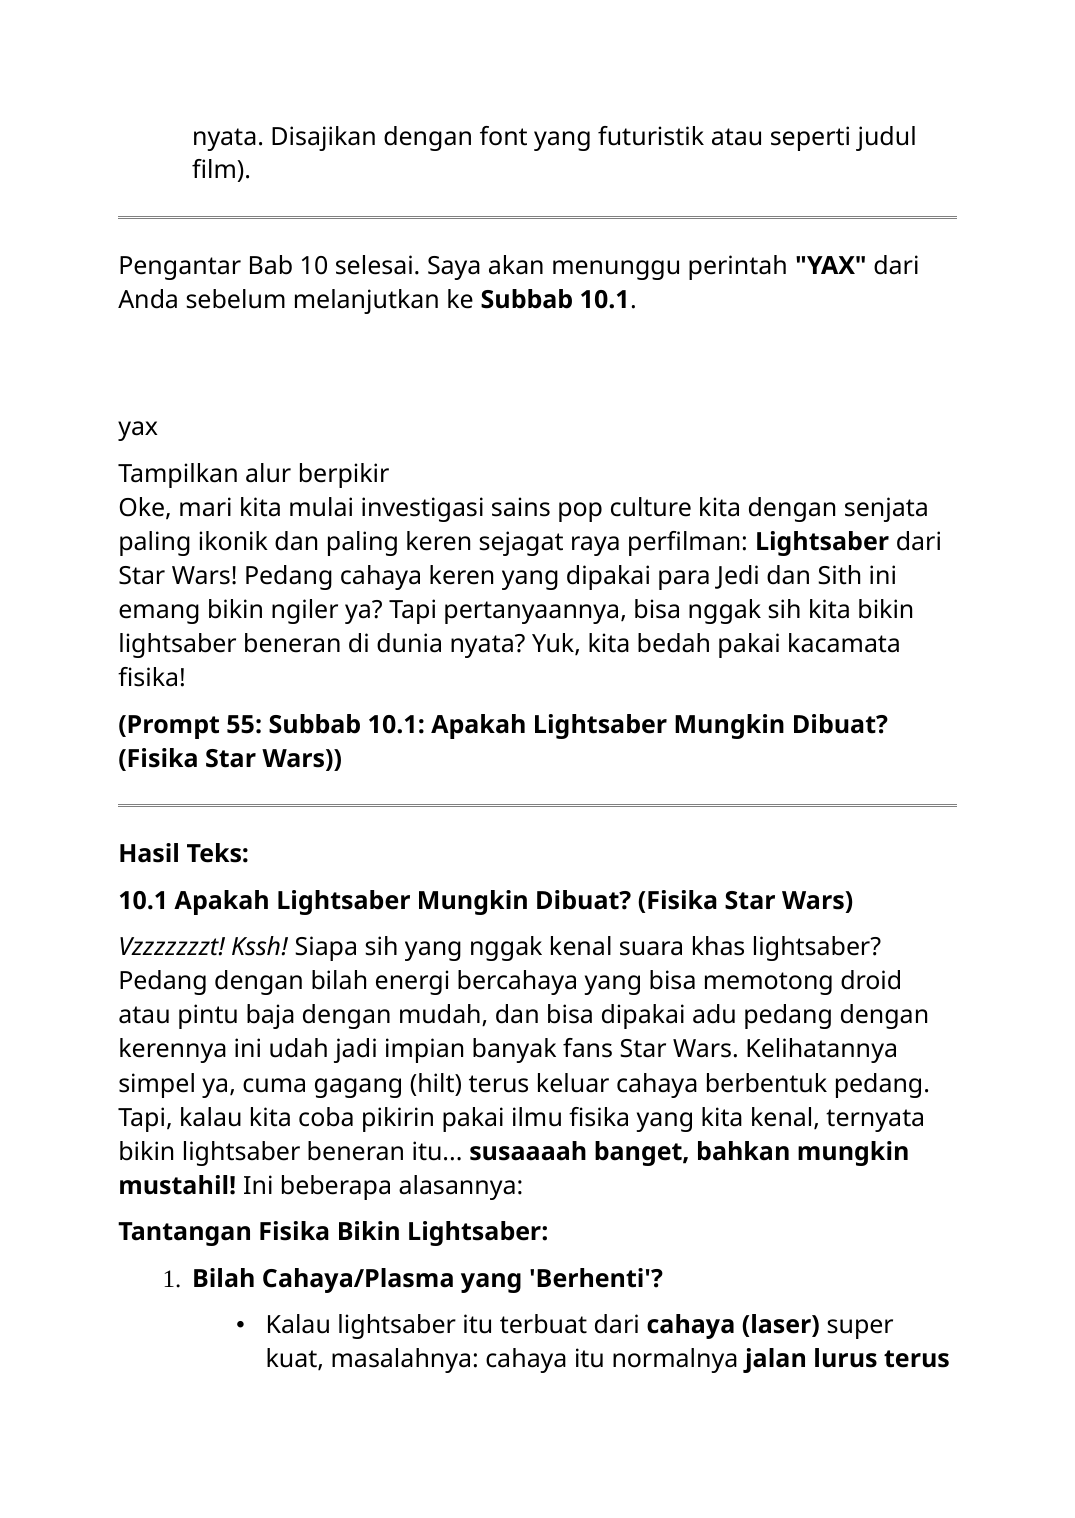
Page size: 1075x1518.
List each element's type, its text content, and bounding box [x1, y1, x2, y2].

text 10.1 Apakah Lightsaber Mungkin Dibuat? (Fisika Star Wars) [118, 882, 957, 916]
text (Prompt 55: Subbab 10.1: Apakah Lightsaber Mungkin Dibuat? (Fisika Star Wars)) [118, 706, 957, 774]
text Hasil Teks: [118, 836, 957, 870]
list Kalau lightsaber itu terbuat dari cahaya (laser) super kuat, masalahnya: cahaya itu normalnya jalan lurus terus [236, 1307, 957, 1375]
text Pengantar Bab 10 selesai. Saya akan menunggu perintah "YAX" dari Anda sebelum melanjutkan ke Subbab 10.1. [118, 248, 957, 316]
text Oke, mari kita mulai investigasi sains pop culture kita dengan senjata paling ikonik dan paling keren sejagat raya perfilman: Lightsaber dari Star Wars! Pedang cahaya keren yang dipakai para Jedi dan Sith ini emang bikin ngiler ya? Tapi pertanyaannya, bisa nggak sih kita bikin lightsaber beneran di dunia nyata? Yuk, kita bedah pakai kacamata fisika! [118, 489, 957, 694]
text Tampilkan alur berpikir [118, 455, 957, 489]
list nyata. Disajikan dengan font yang futuristik atau seperti judul film). [162, 118, 957, 186]
list Bilah Cahaya/Plasma yang 'Berhenti'? [162, 1261, 957, 1294]
text Tantangan Fisika Bikin Lightsaber: [118, 1214, 957, 1248]
text Vzzzzzzzt! Kssh! Siapa sih yang nggak kenal suara khas lightsaber? Pedang dengan bilah energi bercahaya yang bisa memotong droid atau pintu baja dengan mudah, dan bisa dipakai adu pedang dengan kerennya ini udah jadi impian banyak fans Star Wars. Kelihatannya simpel ya, cuma gagang (hilt) terus keluar cahaya berbentuk pedang. Tapi, kalau kita coba pikirin pakai ilmu fisika yang kita kenal, ternyata bikin lightsaber beneran itu... susaaaah banget, bahkan mungkin mustahil! Ini beberapa alasannya: [118, 929, 957, 1201]
text yax [118, 409, 957, 443]
